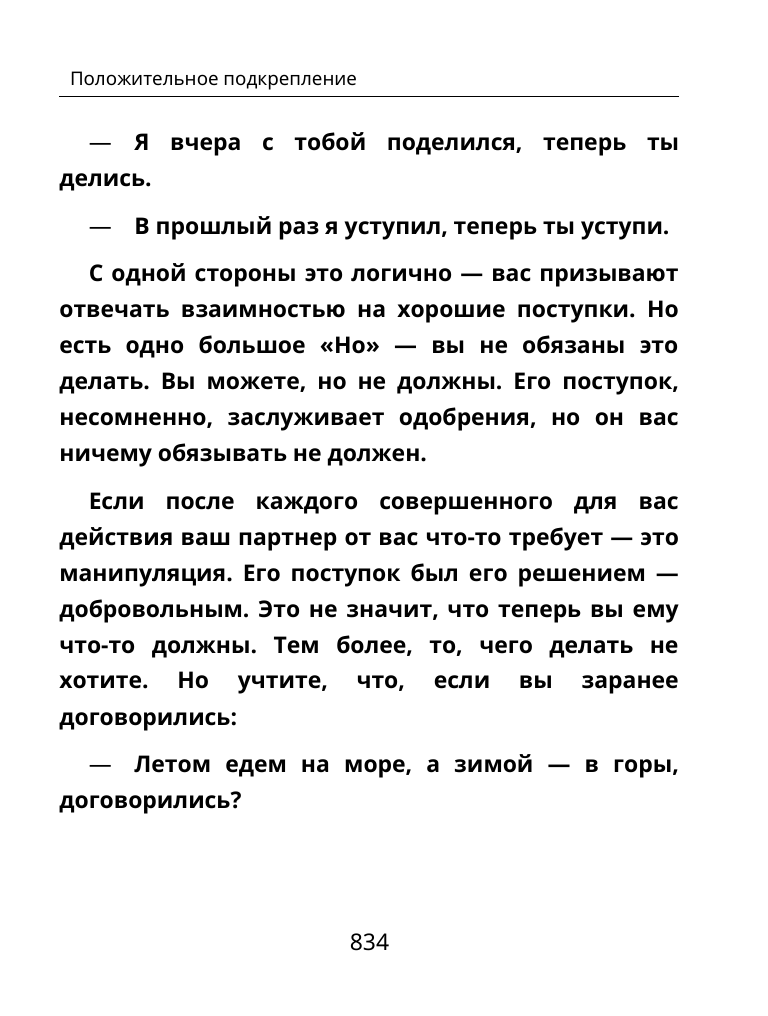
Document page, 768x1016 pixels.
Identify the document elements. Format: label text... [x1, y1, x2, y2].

list Я вчера с тобой поделился, теперь ты делись. [59, 126, 679, 193]
text С одной стороны это логично — вас призывают отвечать взаимностью на хорошие поступки. Но есть одно большое «Но» — вы не обязаны это делать. Вы можете, но не должны. Его поступок, несомненно, заслуживает одобрения, но он вас ничему обязывать не должен. [59, 257, 679, 468]
list В прошлый раз я уступил, теперь ты уступи. [59, 210, 679, 241]
list Летом едем на море, а зимой — в горы, договорились? [59, 748, 679, 815]
text Если после каждого совершенного для вас действия ваш партнер от вас что-то требует — это манипуляция. Его поступок был его решением — добровольным. Это не значит, что теперь вы ему что-то должны. Тем более, то, чего делать не хотите. Но учтите, что, если вы заранее договорились: [59, 485, 679, 732]
